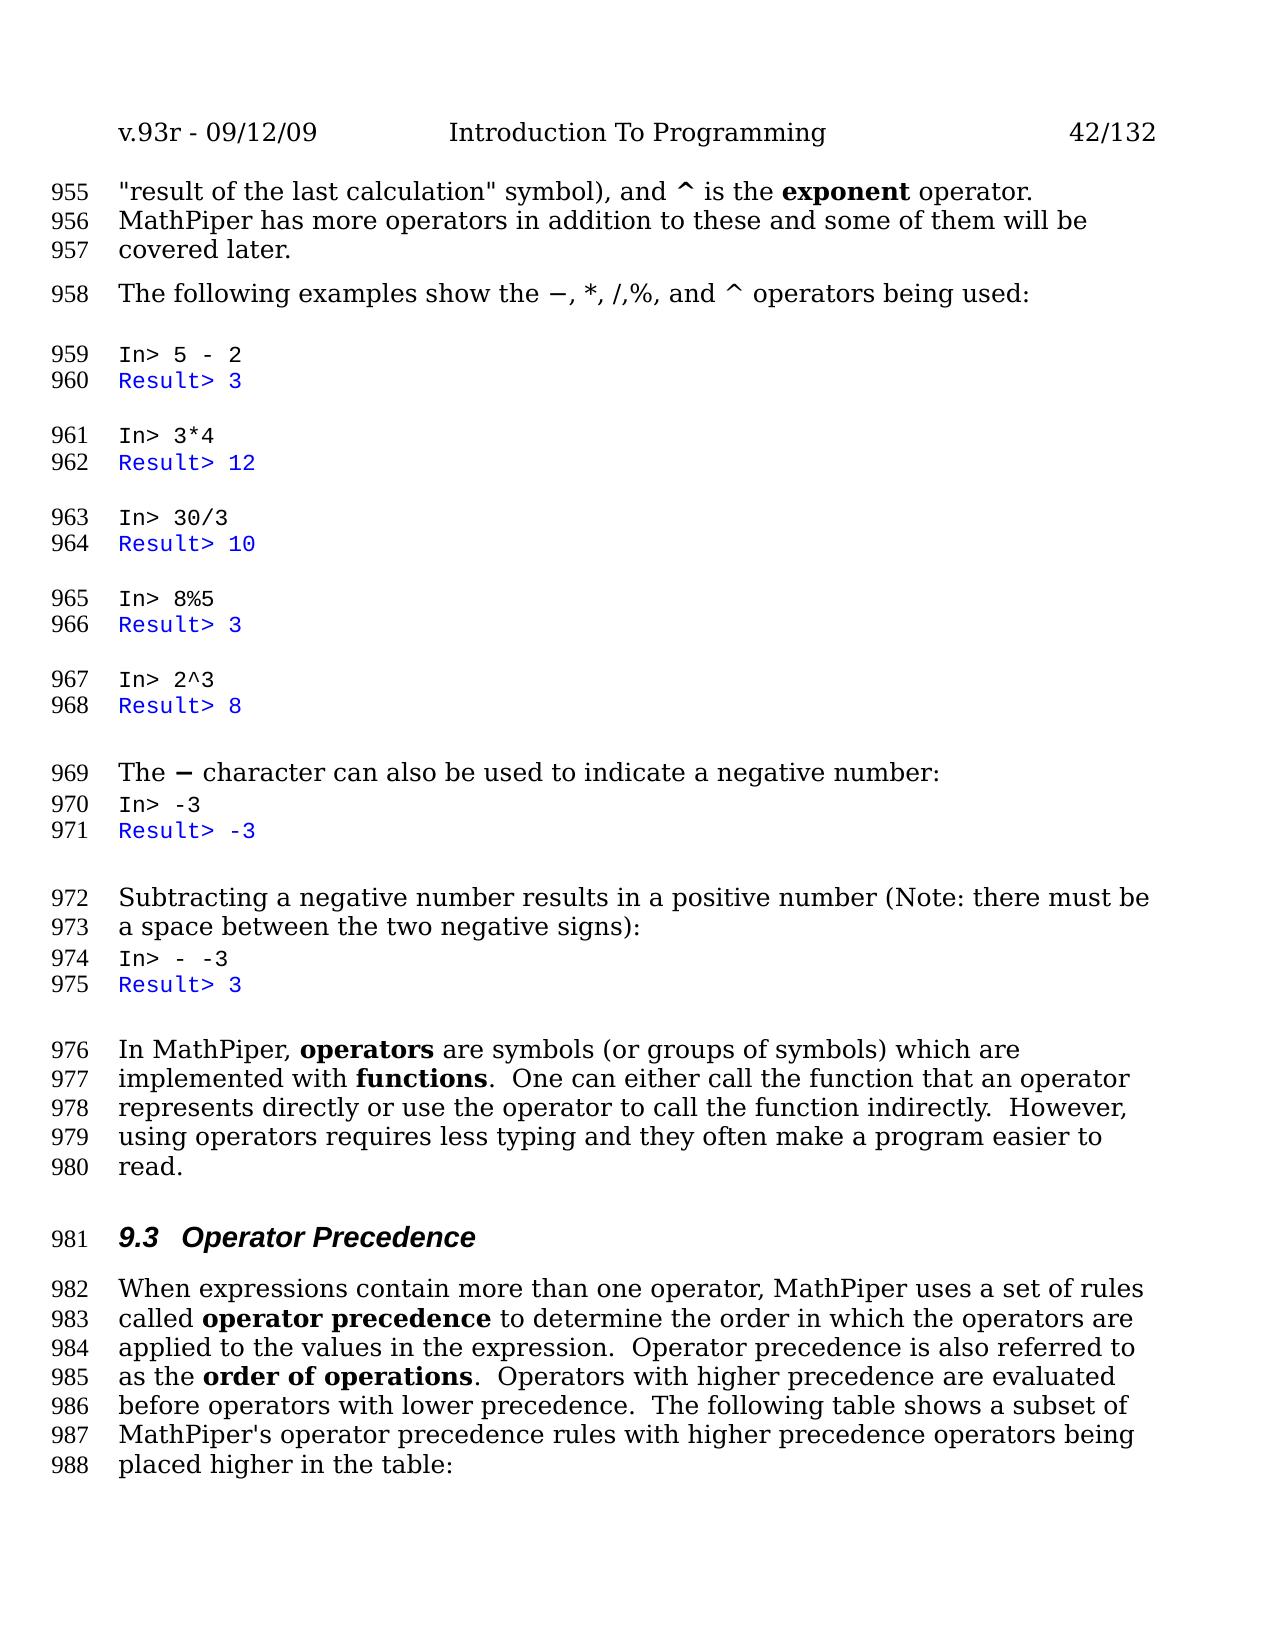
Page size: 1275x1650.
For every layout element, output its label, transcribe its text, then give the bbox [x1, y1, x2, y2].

text In> 5 - 2 [118, 344, 1157, 370]
text Subtracting a negative number results in a positive number (Note: there must be a space between the two negative signs): [118, 883, 1157, 942]
text In> - -3 [118, 948, 1157, 974]
text Result> 3 [118, 613, 1157, 639]
text The following examples show the −, *, /,%, and ^ operators being used: [118, 279, 1157, 309]
text Result> -3 [118, 819, 1157, 845]
text Result> 3 [118, 974, 1157, 1000]
text In> 8%5 [118, 587, 1157, 613]
text In> 30/3 [118, 506, 1157, 532]
text In MathPiper, operators are symbols (or groups of symbols) which are implemented with functions. One can either call the function that an operator represents directly or use the operator to call the function indirectly. However, using operators requires less typing and they often make a program easier to read. [118, 1034, 1157, 1181]
text Result> 12 [118, 451, 1157, 477]
text In> 2^3 [118, 668, 1157, 694]
text Result> 3 [118, 370, 1157, 396]
text Result> 10 [118, 532, 1157, 558]
text Result> 8 [118, 694, 1157, 720]
text In> 3*4 [118, 425, 1157, 451]
text When expressions contain more than one operator, MathPiper uses a set of rules called operator precedence to determine the order in which the operators are applied to the values in the expression. Operator precedence is also referred to as the order of operations. Operators with higher precedence are evaluated before operators with lower precedence. The following table shows a subset of MathPiper's operator precedence rules with higher precedence operators being placed higher in the table: [118, 1274, 1157, 1479]
subtitle Operator Precedence [118, 1220, 1157, 1253]
text The − character can also be used to indicate a negative number: [118, 758, 1157, 787]
text In> -3 [118, 793, 1157, 819]
text "result of the last calculation" symbol), and ^ is the exponent operator. MathPiper has more operators in addition to these and some of them will be covered later. [118, 177, 1157, 264]
